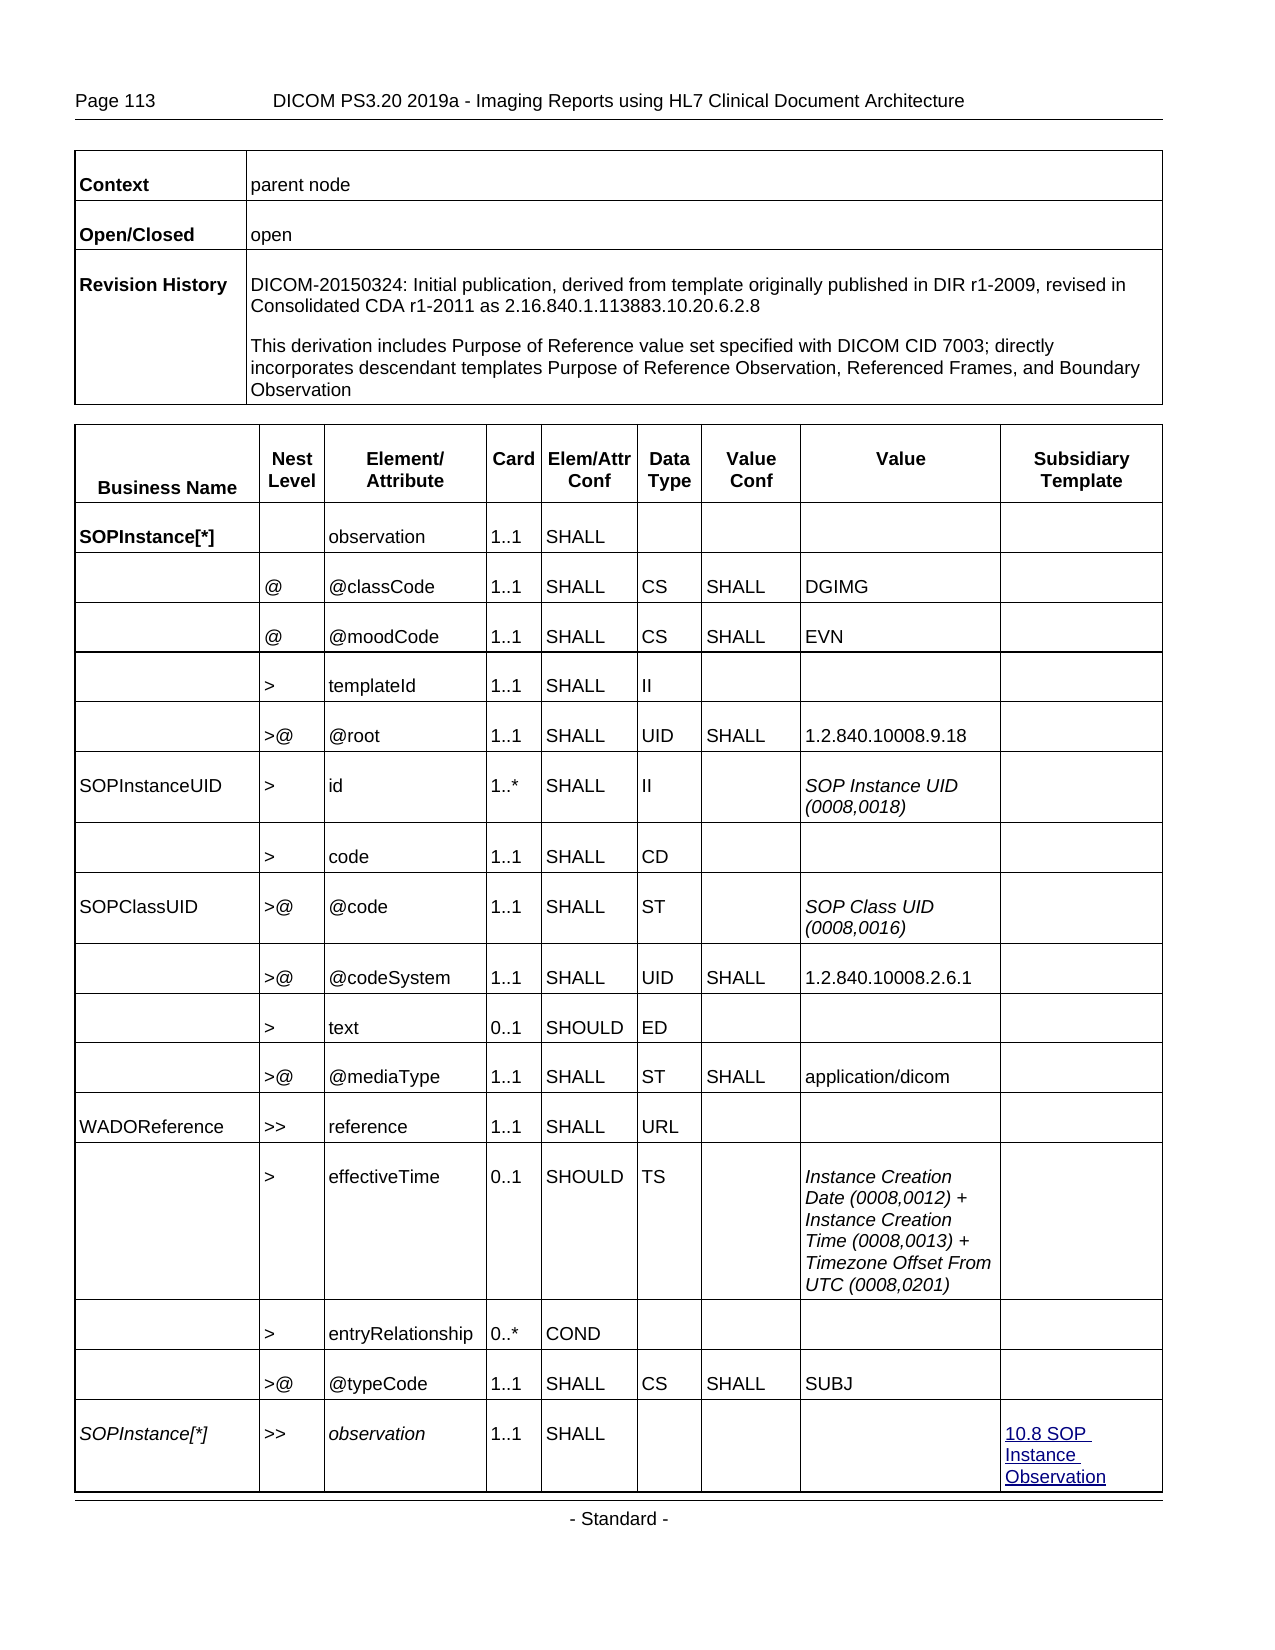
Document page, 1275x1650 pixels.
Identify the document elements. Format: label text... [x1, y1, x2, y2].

table_cell 1..1 [487, 653, 541, 701]
table_cell SHALL [702, 702, 800, 751]
table_cell Instance Creation Date (0008,0012) + Instance Creation Time (0008,0013) + Timezone Offset From UTC (0008,0201) [801, 1143, 1000, 1299]
table_cell [702, 1300, 800, 1349]
table_cell SOP Class UID (0008,0016) [801, 873, 1000, 943]
table_cell >@ [260, 873, 324, 943]
table_header Elem/Attr Conf [542, 425, 637, 502]
table_cell [702, 752, 800, 822]
table_cell [1001, 1043, 1162, 1092]
table_cell effective​Time [325, 1143, 486, 1299]
table_cell [801, 994, 1000, 1042]
table_cell @moodCode [325, 603, 486, 651]
table_cell parent node [247, 151, 1162, 200]
table_header Value Conf [702, 425, 800, 502]
table_cell ST [638, 1043, 701, 1092]
table_cell [702, 503, 800, 552]
table_cell 1..1 [487, 702, 541, 751]
table_cell SHALL [542, 653, 637, 701]
table_cell [801, 503, 1000, 552]
table_cell observation [325, 1400, 486, 1491]
table_cell [638, 1300, 701, 1349]
table_cell SOPInstance​UID [76, 752, 259, 822]
table_cell [1001, 994, 1162, 1042]
table_cell open [247, 201, 1162, 249]
table_cell SOPClass​UID [76, 873, 259, 943]
table_cell [1001, 1300, 1162, 1349]
table_cell II [638, 653, 701, 701]
table_cell [76, 944, 259, 993]
table_cell SHALL [702, 1043, 800, 1092]
table_cell CS [638, 1350, 701, 1398]
table_cell @mediaType [325, 1043, 486, 1092]
table_cell SHALL [542, 702, 637, 751]
table_cell [1001, 944, 1162, 993]
table_cell > [260, 1300, 324, 1349]
table_cell SHOULD [542, 1143, 637, 1299]
table_cell SHALL [542, 1400, 637, 1491]
table_cell entry​Relationship [325, 1300, 486, 1349]
table_cell 1..1 [487, 873, 541, 943]
table_cell [1001, 873, 1162, 943]
table_cell SHALL [542, 1043, 637, 1092]
table_cell SHALL [542, 1093, 637, 1142]
table_cell SOPInstance[*] [76, 503, 259, 552]
table_cell SHALL [542, 873, 637, 943]
table_cell observation [325, 503, 486, 552]
table_cell @typeCode [325, 1350, 486, 1398]
table_cell 1..1 [487, 944, 541, 993]
table_cell 1..1 [487, 1350, 541, 1398]
table_cell [1001, 503, 1162, 552]
table_cell @codeSystem [325, 944, 486, 993]
table_cell application/dicom [801, 1043, 1000, 1092]
table_cell [76, 1300, 259, 1349]
table_cell II [638, 752, 701, 822]
table_cell [801, 653, 1000, 701]
table_cell WADOReference [76, 1093, 259, 1142]
table_cell > [260, 752, 324, 822]
table_cell ST [638, 873, 701, 943]
table_cell SHALL [542, 553, 637, 602]
table_cell [1001, 823, 1162, 872]
table_cell 1..1 [487, 503, 541, 552]
table_cell @classCode [325, 553, 486, 602]
table_cell > [260, 1143, 324, 1299]
table_cell [702, 823, 800, 872]
table_cell > [260, 823, 324, 872]
table_cell 0..1 [487, 994, 541, 1042]
table_cell CS [638, 603, 701, 651]
table_cell CS [638, 553, 701, 602]
table_cell [260, 503, 324, 552]
table_cell DICOM-20150324: Initial publication, derived from template originally published in DIR r1-2009, revised in Consolidated CDA r1-2011 as 2.16.840.1.113883.10.20.6.2.8 This derivation includes Purpose of Reference value set specified with DICOM CID 7003; directly incorporates descendant templates Purpose of Reference Observation, Referenced Frames, and Boundary Observation [247, 250, 1162, 404]
table_cell 1.2.840.10008.2.6.1 [801, 944, 1000, 993]
table_cell UID [638, 944, 701, 993]
table_cell >@ [260, 1043, 324, 1092]
table_cell SOPInstance[*] [76, 1400, 259, 1491]
table_cell id [325, 752, 486, 822]
table_header Nest Level [260, 425, 324, 502]
table_cell 1..1 [487, 823, 541, 872]
table_cell >@ [260, 944, 324, 993]
table_cell SHALL [542, 752, 637, 822]
table_cell [702, 994, 800, 1042]
table_cell CD [638, 823, 701, 872]
table_cell [638, 1400, 701, 1491]
table_cell 0..* [487, 1300, 541, 1349]
table_cell [76, 823, 259, 872]
table_cell > [260, 994, 324, 1042]
table_cell SHALL [702, 603, 800, 651]
table_cell [76, 994, 259, 1042]
table_cell [702, 1093, 800, 1142]
table_cell COND [542, 1300, 637, 1349]
table_header Element/​Attribute [325, 425, 486, 502]
table_cell URL [638, 1093, 701, 1142]
table_cell [76, 1043, 259, 1092]
table_cell [702, 873, 800, 943]
table_cell SHALL [542, 1350, 637, 1398]
table_cell TS [638, 1143, 701, 1299]
table_cell 1..1 [487, 603, 541, 651]
table_cell [1001, 752, 1162, 822]
table_cell [76, 1143, 259, 1299]
table_cell 1..1 [487, 1093, 541, 1142]
table_cell SHALL [542, 823, 637, 872]
table_header Business Name [76, 425, 259, 502]
table_cell SHALL [702, 944, 800, 993]
table_cell 1..1 [487, 1400, 541, 1491]
table_cell 0..1 [487, 1143, 541, 1299]
table_cell EVN [801, 603, 1000, 651]
table_cell SHALL [702, 553, 800, 602]
table_cell [76, 603, 259, 651]
table_cell [702, 653, 800, 701]
table_cell SHALL [542, 944, 637, 993]
table_cell [1001, 1143, 1162, 1299]
table_cell @code [325, 873, 486, 943]
table_cell [1001, 603, 1162, 651]
table_cell 1..* [487, 752, 541, 822]
table_cell UID [638, 702, 701, 751]
table_cell DGIMG [801, 553, 1000, 602]
table_cell [702, 1143, 800, 1299]
table_cell SHOULD [542, 994, 637, 1042]
table_cell SOP Instance UID (0008,0018) [801, 752, 1000, 822]
table_cell SUBJ [801, 1350, 1000, 1398]
table_header Value [801, 425, 1000, 502]
table_cell 1..1 [487, 1043, 541, 1092]
table_cell [801, 1093, 1000, 1142]
table_cell SHALL [542, 503, 637, 552]
table_cell >> [260, 1093, 324, 1142]
table_cell [76, 553, 259, 602]
table_cell [76, 653, 259, 701]
table_header Subsidiary Template [1001, 425, 1162, 502]
table_cell [76, 702, 259, 751]
table_cell [76, 1350, 259, 1398]
table_cell [702, 1400, 800, 1491]
table_cell text [325, 994, 486, 1042]
table_cell Revision History [76, 250, 246, 404]
table_header Card [487, 425, 541, 502]
table_cell Context [76, 151, 246, 200]
table_cell [1001, 1350, 1162, 1398]
table_cell reference [325, 1093, 486, 1142]
table_cell 1..1 [487, 553, 541, 602]
table_cell @ [260, 553, 324, 602]
table_cell >@ [260, 1350, 324, 1398]
table_cell ED [638, 994, 701, 1042]
table_cell Open/Closed [76, 201, 246, 249]
table_cell [1001, 653, 1162, 701]
table_cell 1.2.840.10008.9.18 [801, 702, 1000, 751]
table_cell [801, 1400, 1000, 1491]
table_cell code [325, 823, 486, 872]
table_cell >> [260, 1400, 324, 1491]
table_cell @ [260, 603, 324, 651]
table_cell [638, 503, 701, 552]
table_cell [801, 1300, 1000, 1349]
table_cell [1001, 1093, 1162, 1142]
table_cell [1001, 702, 1162, 751]
table_cell 10.8 SOP Instance Observation [1001, 1400, 1162, 1491]
table_cell template​Id [325, 653, 486, 701]
table_cell @root [325, 702, 486, 751]
table_cell >@ [260, 702, 324, 751]
table_cell SHALL [702, 1350, 800, 1398]
table_cell > [260, 653, 324, 701]
table_cell [801, 823, 1000, 872]
table_cell SHALL [542, 603, 637, 651]
table_cell [1001, 553, 1162, 602]
table_header Data Type [638, 425, 701, 502]
